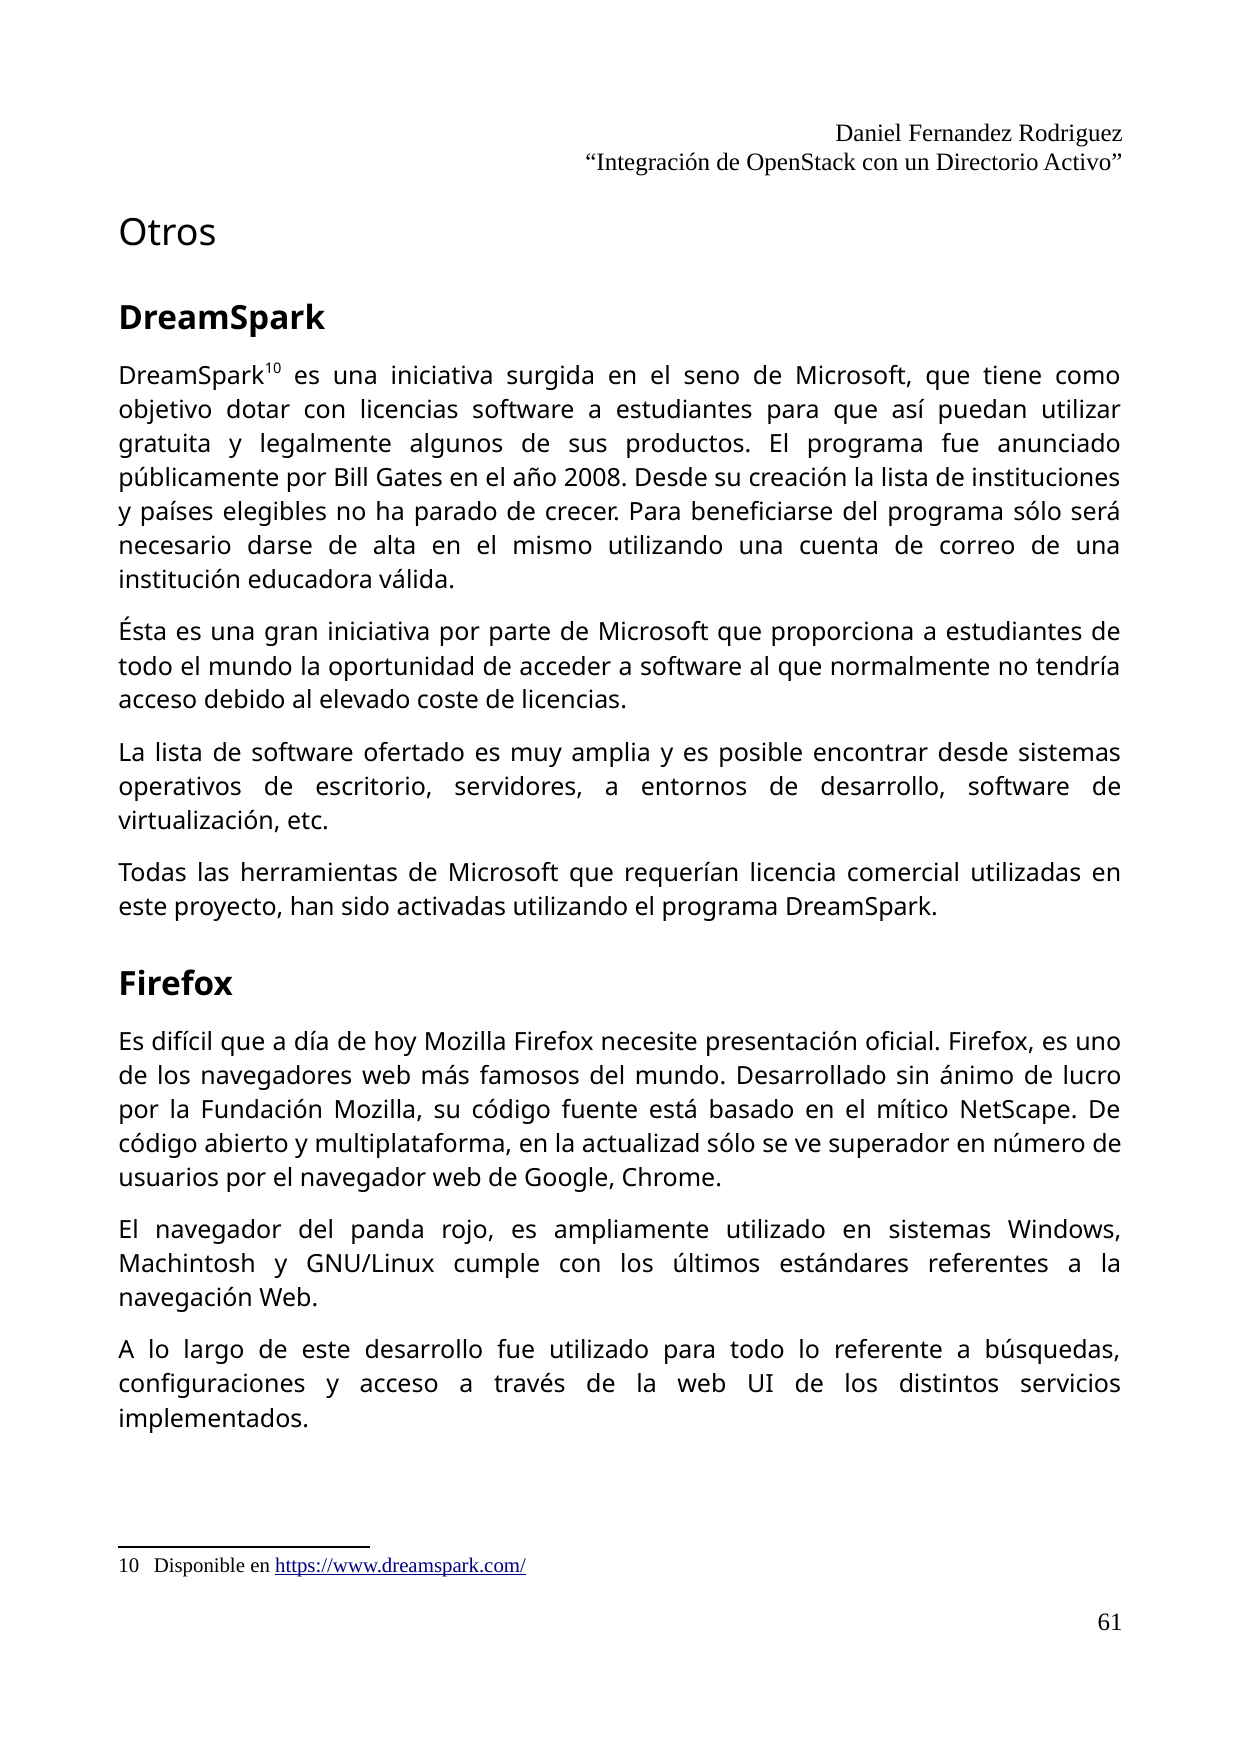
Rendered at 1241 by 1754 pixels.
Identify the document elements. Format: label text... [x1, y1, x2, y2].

text Disponible en https://www.dreamspark.com/ [118, 1553, 1122, 1577]
text Es difícil que a día de hoy Mozilla Firefox necesite presentación oficial. Firefox, es uno de los navegadores web más famosos del mundo. Desarrollado sin ánimo de lucro por la Fundación Mozilla, su código fuente está basado en el mítico NetScape. De código abierto y multiplataforma, en la actualizad sólo se ve superador en número de usuarios por el navegador web de Google, Chrome. [118, 1023, 1122, 1194]
subtitle Firefox [118, 959, 1122, 1005]
text DreamSpark es una iniciativa surgida en el seno de Microsoft, que tiene como objetivo dotar con licencias software a estudiantes para que así puedan utilizar gratuita y legalmente algunos de sus productos. El programa fue anunciado públicamente por Bill Gates en el año 2008. Desde su creación la lista de instituciones y países elegibles no ha parado de crecer. Para beneficiarse del programa sólo será necesario darse de alta en el mismo utilizando una cuenta de correo de una institución educadora válida. [118, 358, 1122, 596]
text El navegador del panda rojo, es ampliamente utilizado en sistemas Windows, Machintosh y GNU/Linux cumple con los últimos estándares referentes a la navegación Web. [118, 1212, 1122, 1314]
subtitle Otros [118, 205, 1122, 256]
text La lista de software ofertado es muy amplia y es posible encontrar desde sistemas operativos de escritorio, servidores, a entornos de desarrollo, software de virtualización, etc. [118, 734, 1122, 836]
text Ésta es una gran iniciativa por parte de Microsoft que proporciona a estudiantes de todo el mundo la oportunidad de acceder a software al que normalmente no tendría acceso debido al elevado coste de licencias. [118, 614, 1122, 716]
text Todas las herramientas de Microsoft que requerían licencia comercial utilizadas en este proyecto, han sido activadas utilizando el programa DreamSpark. [118, 854, 1122, 923]
subtitle DreamSpark [118, 294, 1122, 339]
text A lo largo de este desarrollo fue utilizado para todo lo referente a búsquedas, configuraciones y acceso a través de la web UI de los distintos servicios implementados. [118, 1332, 1122, 1434]
